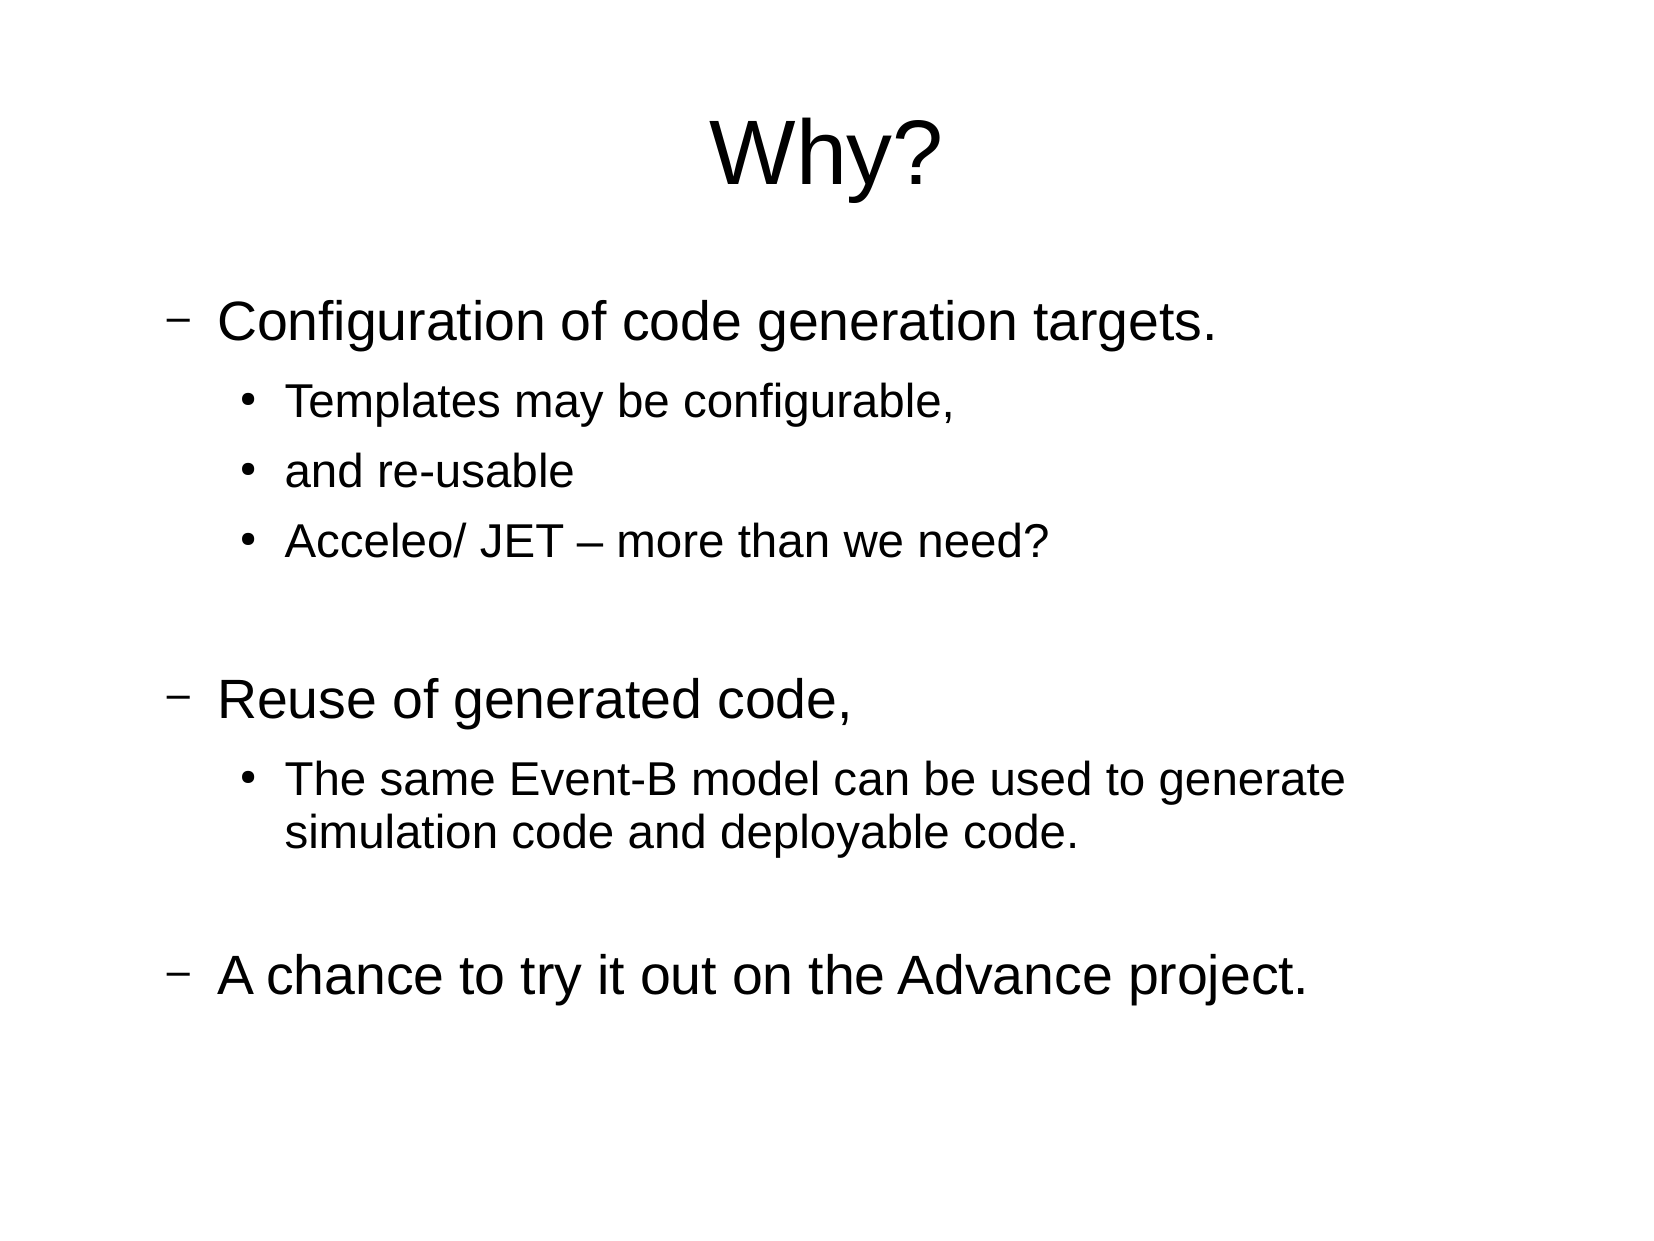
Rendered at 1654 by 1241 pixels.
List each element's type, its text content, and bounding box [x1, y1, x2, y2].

list Configuration of code generation targets. Templates may be configurable, and re-usable Acceleo/ JET – more than we need? Reuse of generated code, The same Event-B model can be used to generate simulation code and deployable code. A chance to try it out on the Advance project. [82, 290, 1571, 1010]
title Why? [82, 49, 1571, 257]
